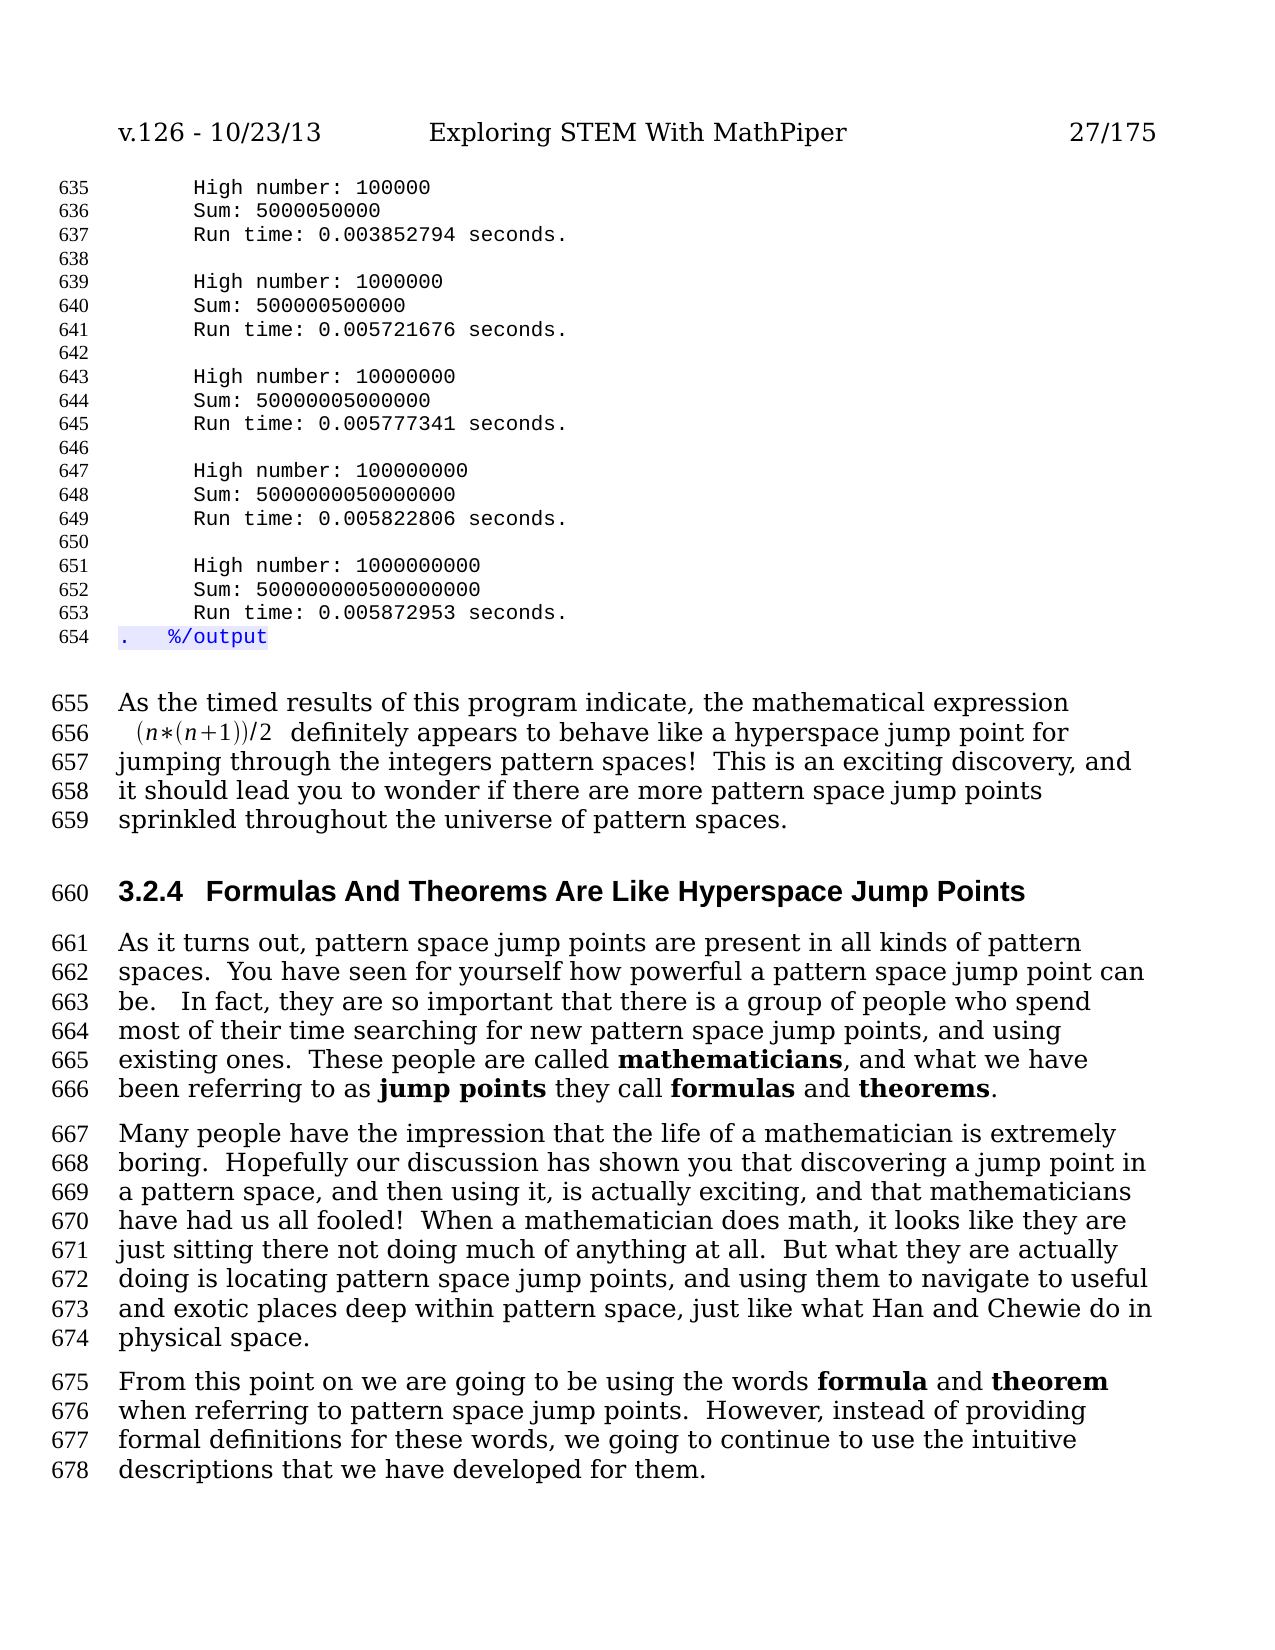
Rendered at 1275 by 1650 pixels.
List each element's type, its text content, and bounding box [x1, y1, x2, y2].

text Run time: 0.003852794 seconds. [118, 224, 1157, 248]
text High number: 100000 [118, 177, 1157, 200]
text As the timed results of this program indicate, the mathematical expressiondefinitely appears to behave like a hyperspace jump point for jumping through the integers pattern spaces! This is an exciting discovery, and it should lead you to wonder if there are more pattern space jump points sprinkled throughout the universe of pattern spaces. [118, 688, 1157, 835]
text Many people have the impression that the life of a mathematician is extremely boring. Hopefully our discussion has shown you that discovering a jump point in a pattern space, and then using it, is actually exciting, and that mathematicians have had us all fooled! When a mathematician does math, it looks like they are just sitting there not doing much of anything at all. But what they are actually doing is locating pattern space jump points, and using them to navigate to useful and exotic places deep within pattern space, just like what Han and Chewie do in physical space. [118, 1119, 1157, 1352]
text High number: 1000000 [118, 271, 1157, 295]
text . %/output [118, 626, 1157, 650]
text Sum: 500000500000 [118, 295, 1157, 319]
text High number: 10000000 [118, 366, 1157, 389]
text Sum: 5000050000 [118, 200, 1157, 224]
text Sum: 500000000500000000 [118, 579, 1157, 602]
text Sum: 5000000050000000 [118, 484, 1157, 508]
text Run time: 0.005777341 seconds. [118, 413, 1157, 437]
text As it turns out, pattern space jump points are present in all kinds of pattern spaces. You have seen for yourself how powerful a pattern space jump point can be. In fact, they are so important that there is a group of people who spend most of their time searching for new pattern space jump points, and using existing ones. These people are called mathematicians, and what we have been referring to as jump points they call formulas and theorems. [118, 928, 1157, 1104]
subtitle Formulas And Theorems Are Like Hyperspace Jump Points [118, 874, 1157, 907]
text Run time: 0.005721676 seconds. [118, 319, 1157, 342]
text High number: 100000000 [118, 461, 1157, 484]
text Sum: 50000005000000 [118, 389, 1157, 413]
text High number: 1000000000 [118, 555, 1157, 579]
text Run time: 0.005872953 seconds. [118, 602, 1157, 626]
text From this point on we are going to be using the words formula and theorem when referring to pattern space jump points. However, instead of providing formal definitions for these words, we going to continue to use the intuitive descriptions that we have developed for them. [118, 1367, 1157, 1484]
text Run time: 0.005822806 seconds. [118, 508, 1157, 531]
